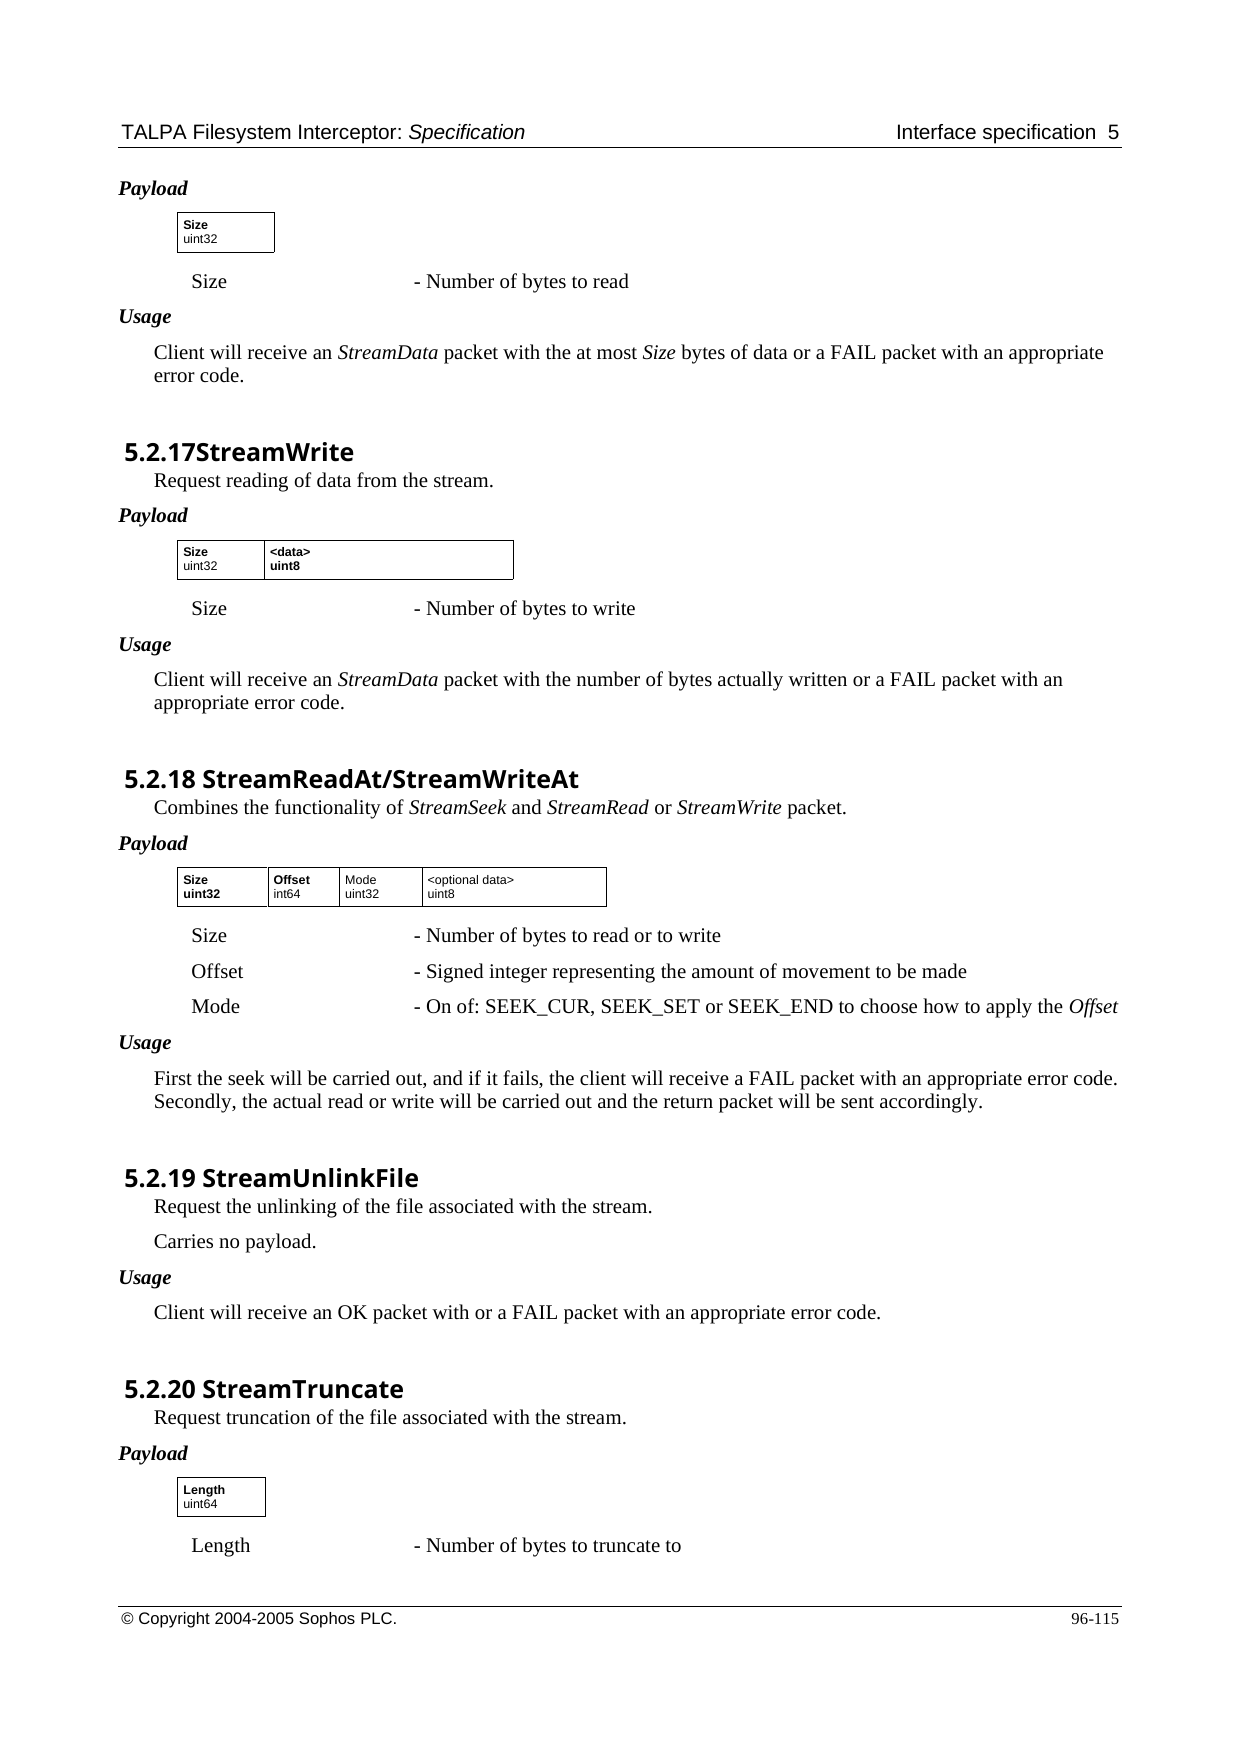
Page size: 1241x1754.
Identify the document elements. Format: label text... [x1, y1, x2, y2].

table_header <optional data> uint8 [423, 868, 606, 906]
table_header Size uint32 [178, 541, 264, 579]
list Request truncation of the file associated with the stream. [124, 1406, 1122, 1429]
list Client will receive an StreamData packet with the number of bytes actually written or a FAIL packet with an appropriate error code. [124, 668, 1122, 714]
text Payload [118, 504, 1122, 527]
subtitle StreamReadAt/StreamWriteAt [124, 762, 1122, 796]
text Usage [118, 632, 1122, 656]
table_header <data> uint8 [265, 541, 513, 579]
list Client will receive an StreamData packet with the at most Size bytes of data or a FAIL packet with an appropriate error code. [124, 341, 1122, 387]
text Length - Number of bytes to truncate to [191, 1534, 1122, 1557]
subtitle StreamWrite [124, 435, 1122, 469]
text Size - Number of bytes to write [191, 597, 1122, 620]
subtitle StreamTruncate [124, 1372, 1122, 1406]
list Client will receive an OK packet with or a FAIL packet with an appropriate error code. [124, 1301, 1122, 1324]
list First the seek will be carried out, and if it fails, the client will receive a FAIL packet with an appropriate error code. Secondly, the actual read or write will be carried out and the return packet will be sent accordingly. [124, 1066, 1122, 1112]
text Usage [118, 1266, 1122, 1288]
text Usage [118, 1031, 1122, 1054]
table_header Offset int64 [269, 868, 339, 906]
table_header Size uint32 [178, 213, 274, 252]
text Mode - On of: SEEK_CUR, SEEK_SET or SEEK_END to choose how to apply the Offset [191, 995, 1122, 1018]
text Usage [118, 305, 1122, 328]
subtitle StreamUnlinkFile [124, 1161, 1122, 1194]
list Request reading of data from the stream. [124, 469, 1122, 492]
text Size - Number of bytes to read [191, 269, 1122, 293]
text Offset - Signed integer representing the amount of movement to be made [191, 960, 1122, 983]
table_header Length uint64 [178, 1478, 265, 1516]
list Carries no payload. [124, 1230, 1122, 1253]
text Payload [118, 177, 1122, 200]
text Payload [118, 1442, 1122, 1464]
table_header Size uint32 [178, 868, 267, 906]
text Size - Number of bytes to read or to write [191, 924, 1122, 947]
list Request the unlinking of the file associated with the stream. [124, 1194, 1122, 1217]
list Combines the functionality of StreamSeek and StreamRead or StreamWrite packet. [124, 796, 1122, 819]
table_header Mode uint32 [340, 868, 422, 906]
text Payload [118, 832, 1122, 854]
